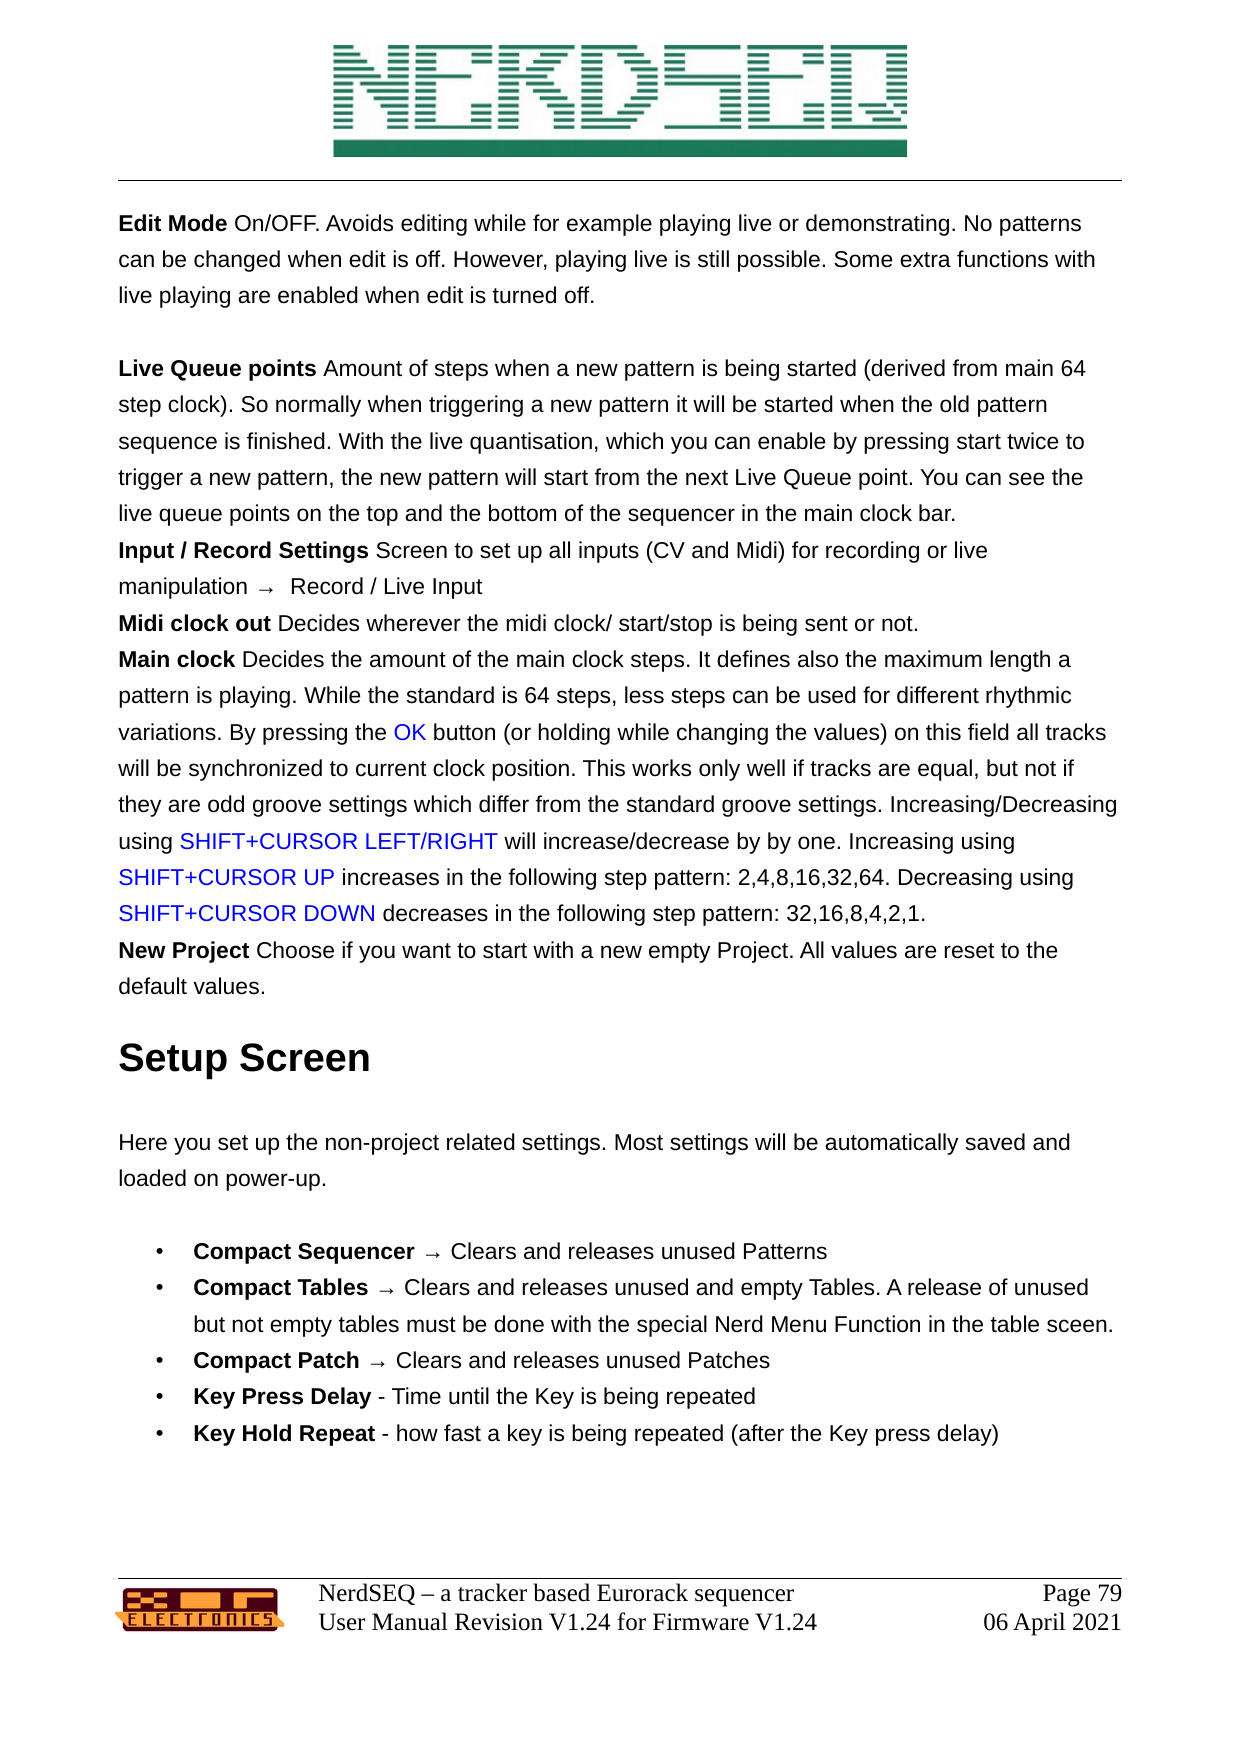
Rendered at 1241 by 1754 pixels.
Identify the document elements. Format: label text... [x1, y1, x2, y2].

subtitle Setup Screen [118, 1034, 1122, 1080]
picture [115, 1584, 285, 1634]
list Compact Sequencer → Clears and releases unused Patterns [156, 1238, 1122, 1264]
list Key Press Delay - Time until the Key is being repeated [156, 1383, 1122, 1410]
text Midi clock out Decides wherever the midi clock/ start/stop is being sent or not. [118, 609, 1122, 636]
text New Project Choose if you want to start with a new empty Project. All values are reset to the default values. [118, 937, 1122, 999]
list Compact Patch → Clears and releases unused Patches [156, 1347, 1122, 1373]
text Live Queue points Amount of steps when a new pattern is being started (derived from main 64 step clock). So normally when triggering a new pattern it will be started when the old pattern sequence is finished. With the live quantisation, which you can enable by pressing start twice to trigger a new pattern, the new pattern will start from the next Live Queue point. You can see the live queue points on the top and the bottom of the sequencer in the main clock bar. [118, 355, 1122, 527]
picture [333, 45, 908, 157]
text Here you set up the non-project related settings. Most settings will be automatically saved and loaded on power-up. [118, 1129, 1122, 1192]
list Compact Tables → Clears and releases unused and empty Tables. A release of unused but not empty tables must be done with the special Nerd Menu Function in the table sceen. [156, 1274, 1122, 1337]
list Key Hold Repeat - how fast a key is being repeated (after the Key press delay) [156, 1420, 1122, 1446]
text Edit Mode On/OFF. Avoids editing while for example playing live or demonstrating. No patterns can be changed when edit is off. However, playing live is still possible. Some extra functions with live playing are enabled when edit is turned off. [118, 209, 1122, 309]
text Input / Record Settings Screen to set up all inputs (CV and Midi) for recording or live manipulation → Record / Live Input [118, 537, 1122, 599]
text Main clock Decides the amount of the main clock steps. It defines also the maximum length a pattern is playing. While the standard is 64 steps, less steps can be used for different rhythmic variations. By pressing the OK button (or holding while changing the values) on this field all tracks will be synchronized to current clock position. This works only well if tracks are equal, but not if they are odd groove settings which differ from the standard groove settings. Increasing/Decreasing using SHIFT+CURSOR LEFT/RIGHT will increase/decrease by by one. Increasing using SHIFT+CURSOR UP increases in the following step pattern: 2,4,8,16,32,64. Decreasing using SHIFT+CURSOR DOWN decreases in the following step pattern: 32,16,8,4,2,1. [118, 646, 1122, 927]
